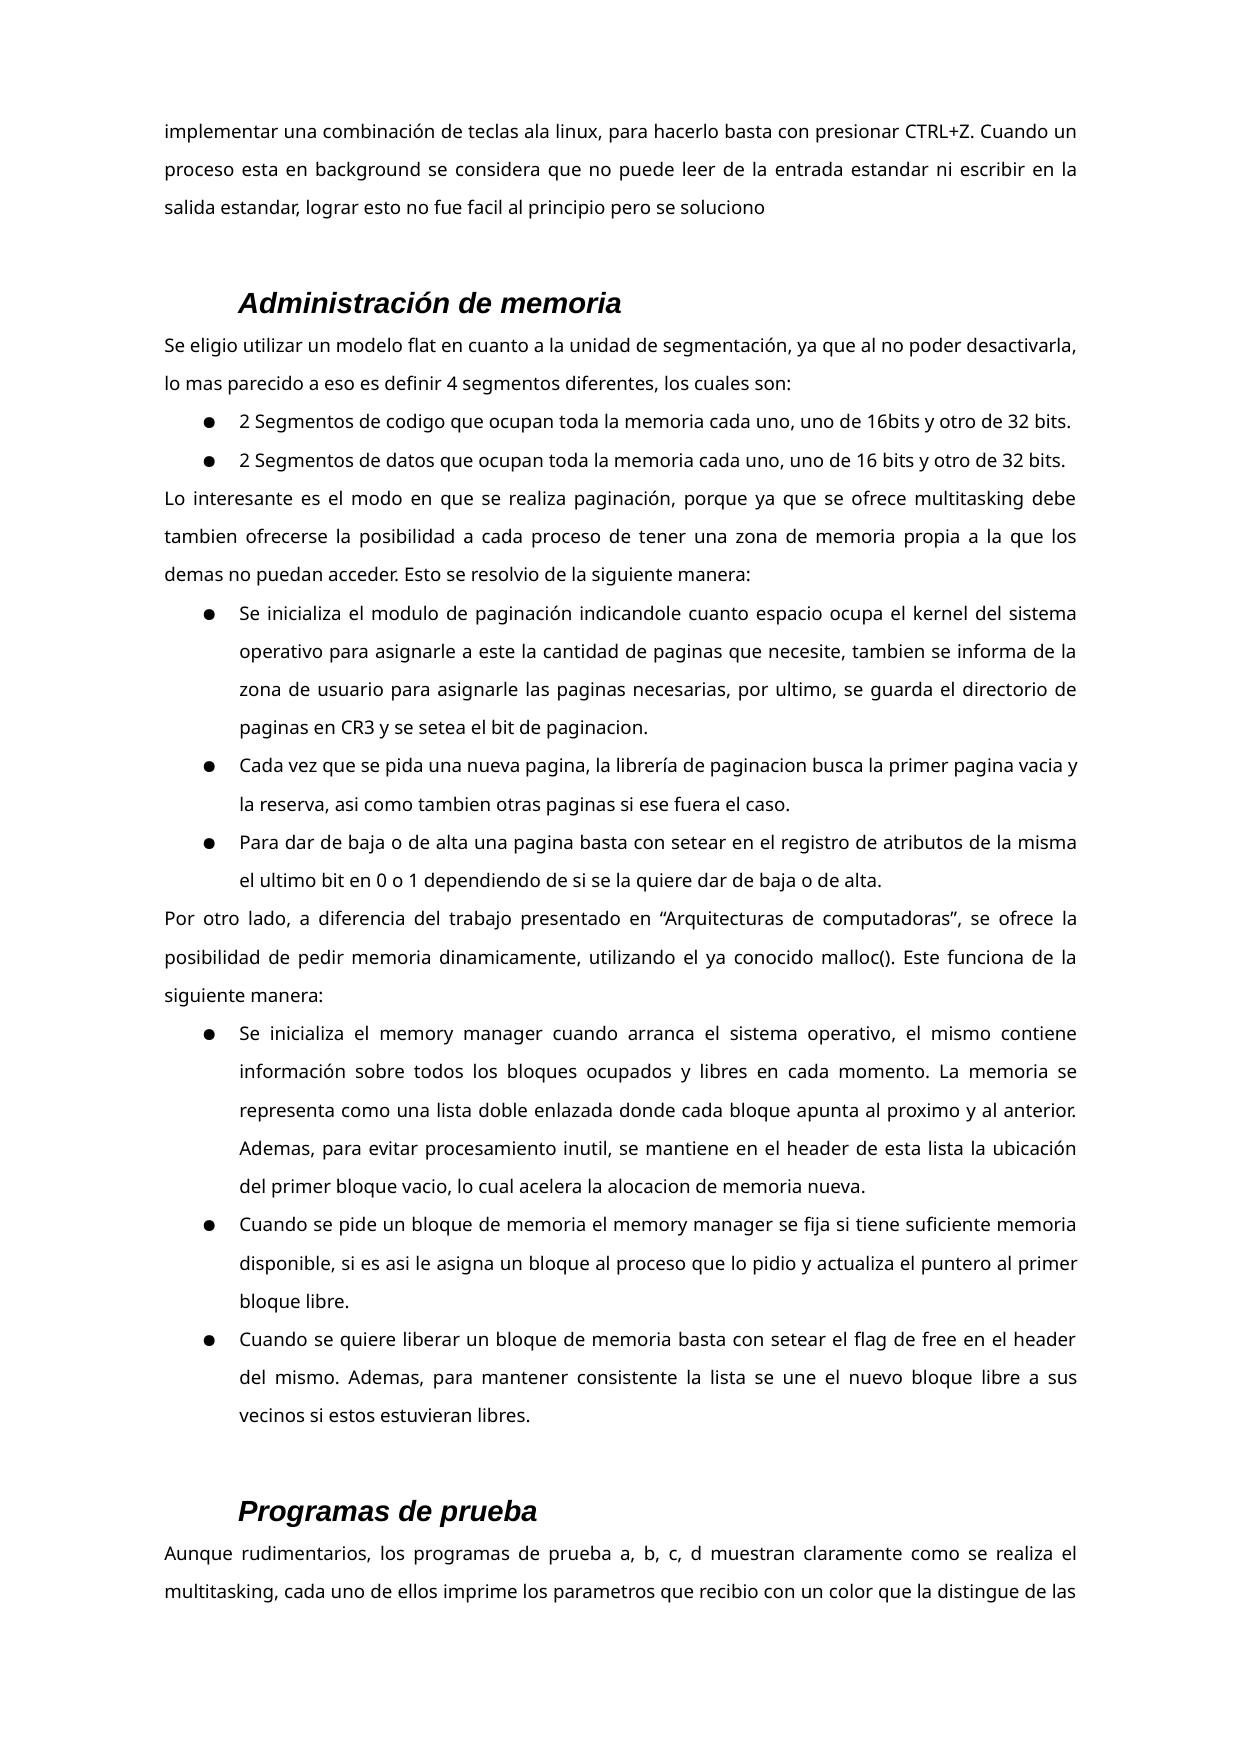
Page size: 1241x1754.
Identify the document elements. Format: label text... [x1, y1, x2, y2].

list 2 Segmentos de datos que ocupan toda la memoria cada uno, uno de 16 bits y otro de 32 bits. [202, 447, 1078, 472]
text implementar una combinación de teclas ala linux, para hacerlo basta con presionar CTRL+Z. Cuando un proceso esta en background se considera que no puede leer de la entrada estandar ni escribir en la salida estandar, lograr esto no fue facil al principio pero se soluciono [164, 118, 1078, 220]
list Se inicializa el modulo de paginación indicandole cuanto espacio ocupa el kernel del sistema operativo para asignarle a este la cantidad de paginas que necesite, tambien se informa de la zona de usuario para asignarle las paginas necesarias, por ultimo, se guarda el directorio de paginas en CR3 y se setea el bit de paginacion. [202, 600, 1078, 740]
text Aunque rudimentarios, los programas de prueba a, b, c, d muestran claramente como se realiza el multitasking, cada uno de ellos imprime los parametros que recibio con un color que la distingue de las [164, 1540, 1078, 1604]
list Para dar de baja o de alta una pagina basta con setear en el registro de atributos de la misma el ultimo bit en 0 o 1 dependiendo de si se la quiere dar de baja o de alta. [202, 829, 1078, 893]
text Lo interesante es el modo en que se realiza paginación, porque ya que se ofrece multitasking debe tambien ofrecerse la posibilidad a cada proceso de tener una zona de memoria propia a la que los demas no puedan acceder. Esto se resolvio de la siguiente manera: [164, 485, 1078, 587]
list Cada vez que se pida una nueva pagina, la librería de paginacion busca la primer pagina vacia y la reserva, asi como tambien otras paginas si ese fuera el caso. [202, 753, 1078, 817]
list Cuando se pide un bloque de memoria el memory manager se fija si tiene suficiente memoria disponible, si es asi le asigna un bloque al proceso que lo pidio y actualiza el puntero al primer bloque libre. [202, 1212, 1078, 1313]
list Se inicializa el memory manager cuando arranca el sistema operativo, el mismo contiene información sobre todos los bloques ocupados y libres en cada momento. La memoria se representa como una lista doble enlazada donde cada bloque apunta al proximo y al anterior. Ademas, para evitar procesamiento inutil, se mantiene en el header de esta lista la ubicación del primer bloque vacio, lo cual acelera la alocacion de memoria nueva. [202, 1020, 1078, 1199]
subtitle Programas de prueba [238, 1494, 1078, 1528]
list Cuando se quiere liberar un bloque de memoria basta con setear el flag de free en el header del mismo. Ademas, para mantener consistente la lista se une el nuevo bloque libre a sus vecinos si estos estuvieran libres. [202, 1326, 1078, 1428]
subtitle Administración de memoria [238, 286, 1078, 320]
text Se eligio utilizar un modelo flat en cuanto a la unidad de segmentación, ya que al no poder desactivarla, lo mas parecido a eso es definir 4 segmentos diferentes, los cuales son: [164, 332, 1078, 396]
text Por otro lado, a diferencia del trabajo presentado en “Arquitecturas de computadoras”, se ofrece la posibilidad de pedir memoria dinamicamente, utilizando el ya conocido malloc(). Este funciona de la siguiente manera: [164, 906, 1078, 1008]
list 2 Segmentos de codigo que ocupan toda la memoria cada uno, uno de 16bits y otro de 32 bits. [202, 409, 1078, 434]
